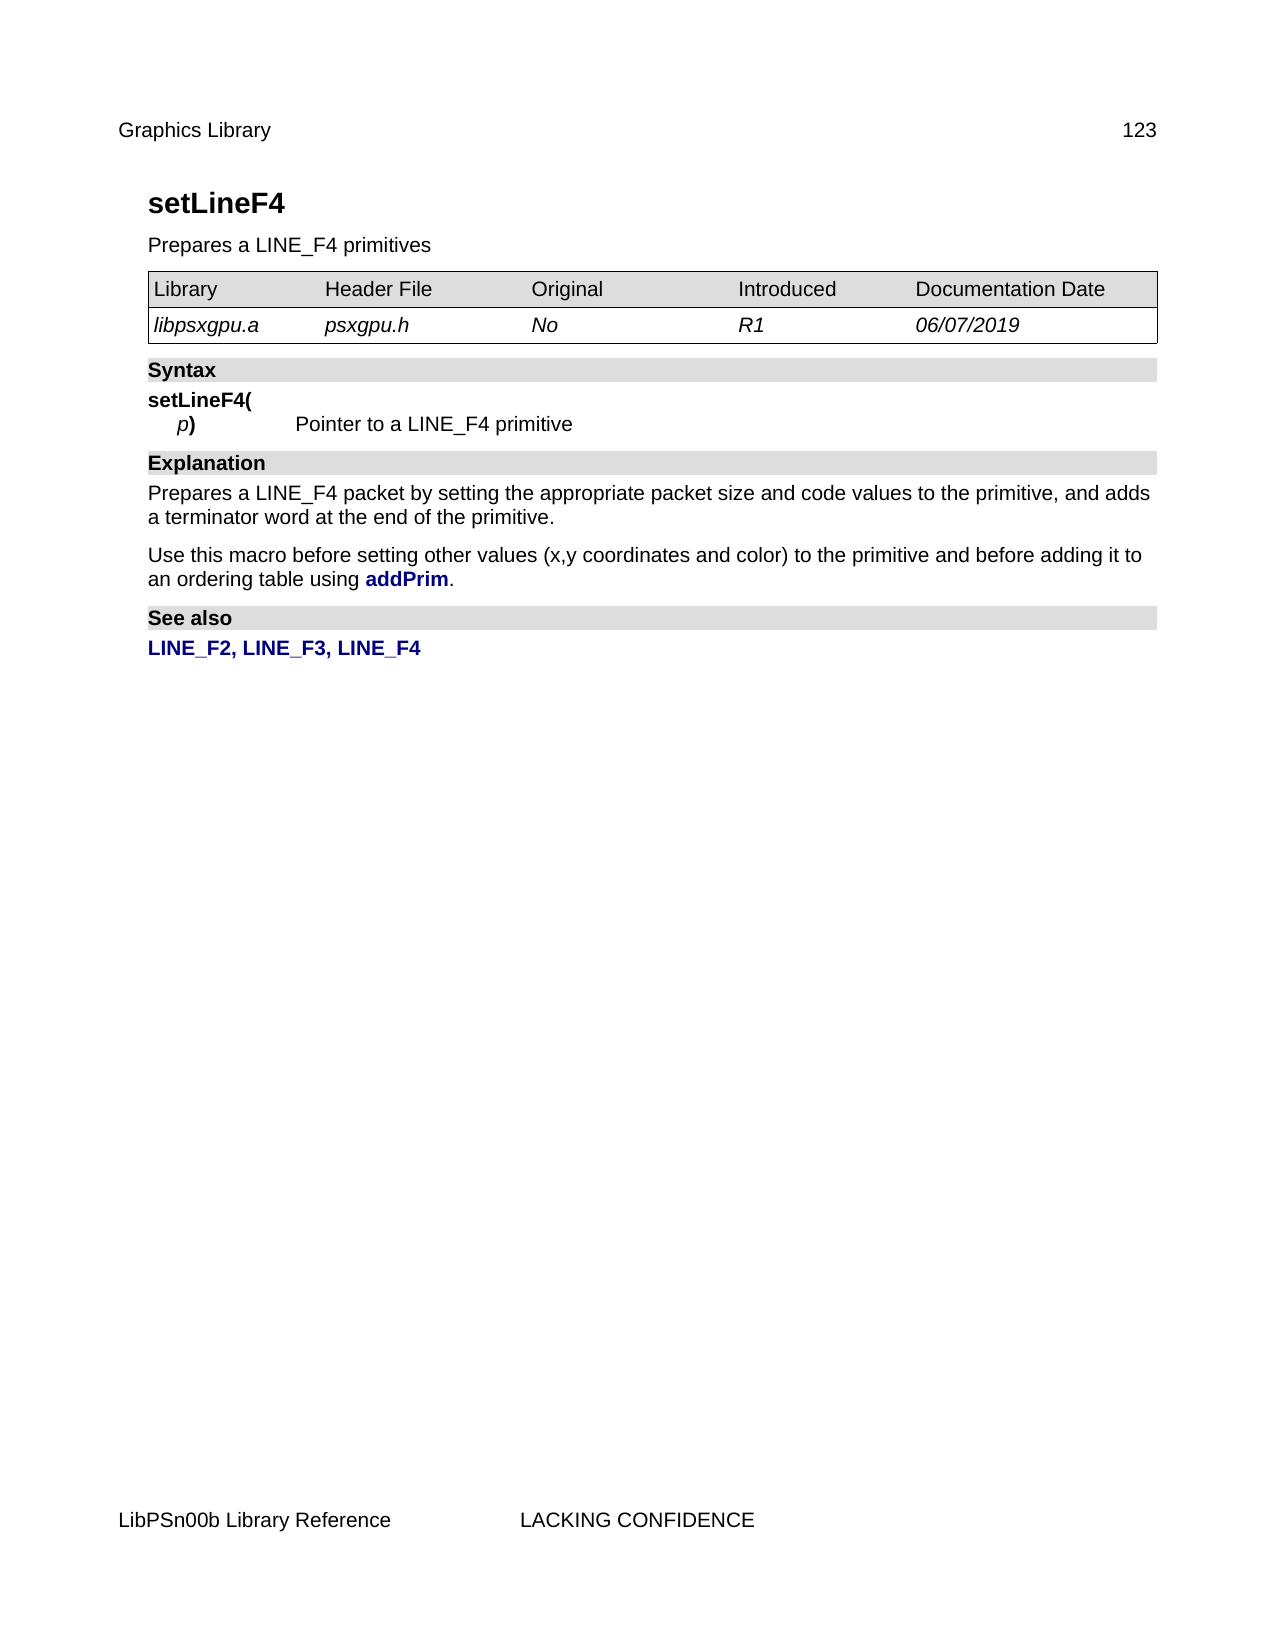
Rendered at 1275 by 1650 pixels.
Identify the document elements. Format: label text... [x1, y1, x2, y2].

text Prepares a LINE_F4 packet by setting the appropriate packet size and code values to the primitive, and adds a terminator word at the end of the primitive. [148, 481, 1157, 528]
subtitle Syntax [148, 358, 1157, 382]
text Prepares a LINE_F4 primitives [148, 232, 1157, 256]
text LINE_F2, LINE_F3, LINE_F4 [148, 636, 1157, 660]
text setLineF4( [148, 388, 1157, 412]
text Use this macro before setting other values (x,y coordinates and color) to the primitive and before adding it to an ordering table using addPrim. [148, 543, 1157, 591]
subtitle See also [148, 606, 1157, 630]
text libpsxgpu.a psxgpu.h No R1 06/07/2019 [149, 308, 1157, 343]
text p) Pointer to a LINE_F4 primitive [148, 412, 1157, 436]
text Library Header File Original Introduced Documentation Date [149, 272, 1157, 307]
subtitle Explanation [148, 451, 1157, 475]
subtitle setLineF4 [148, 186, 1157, 220]
